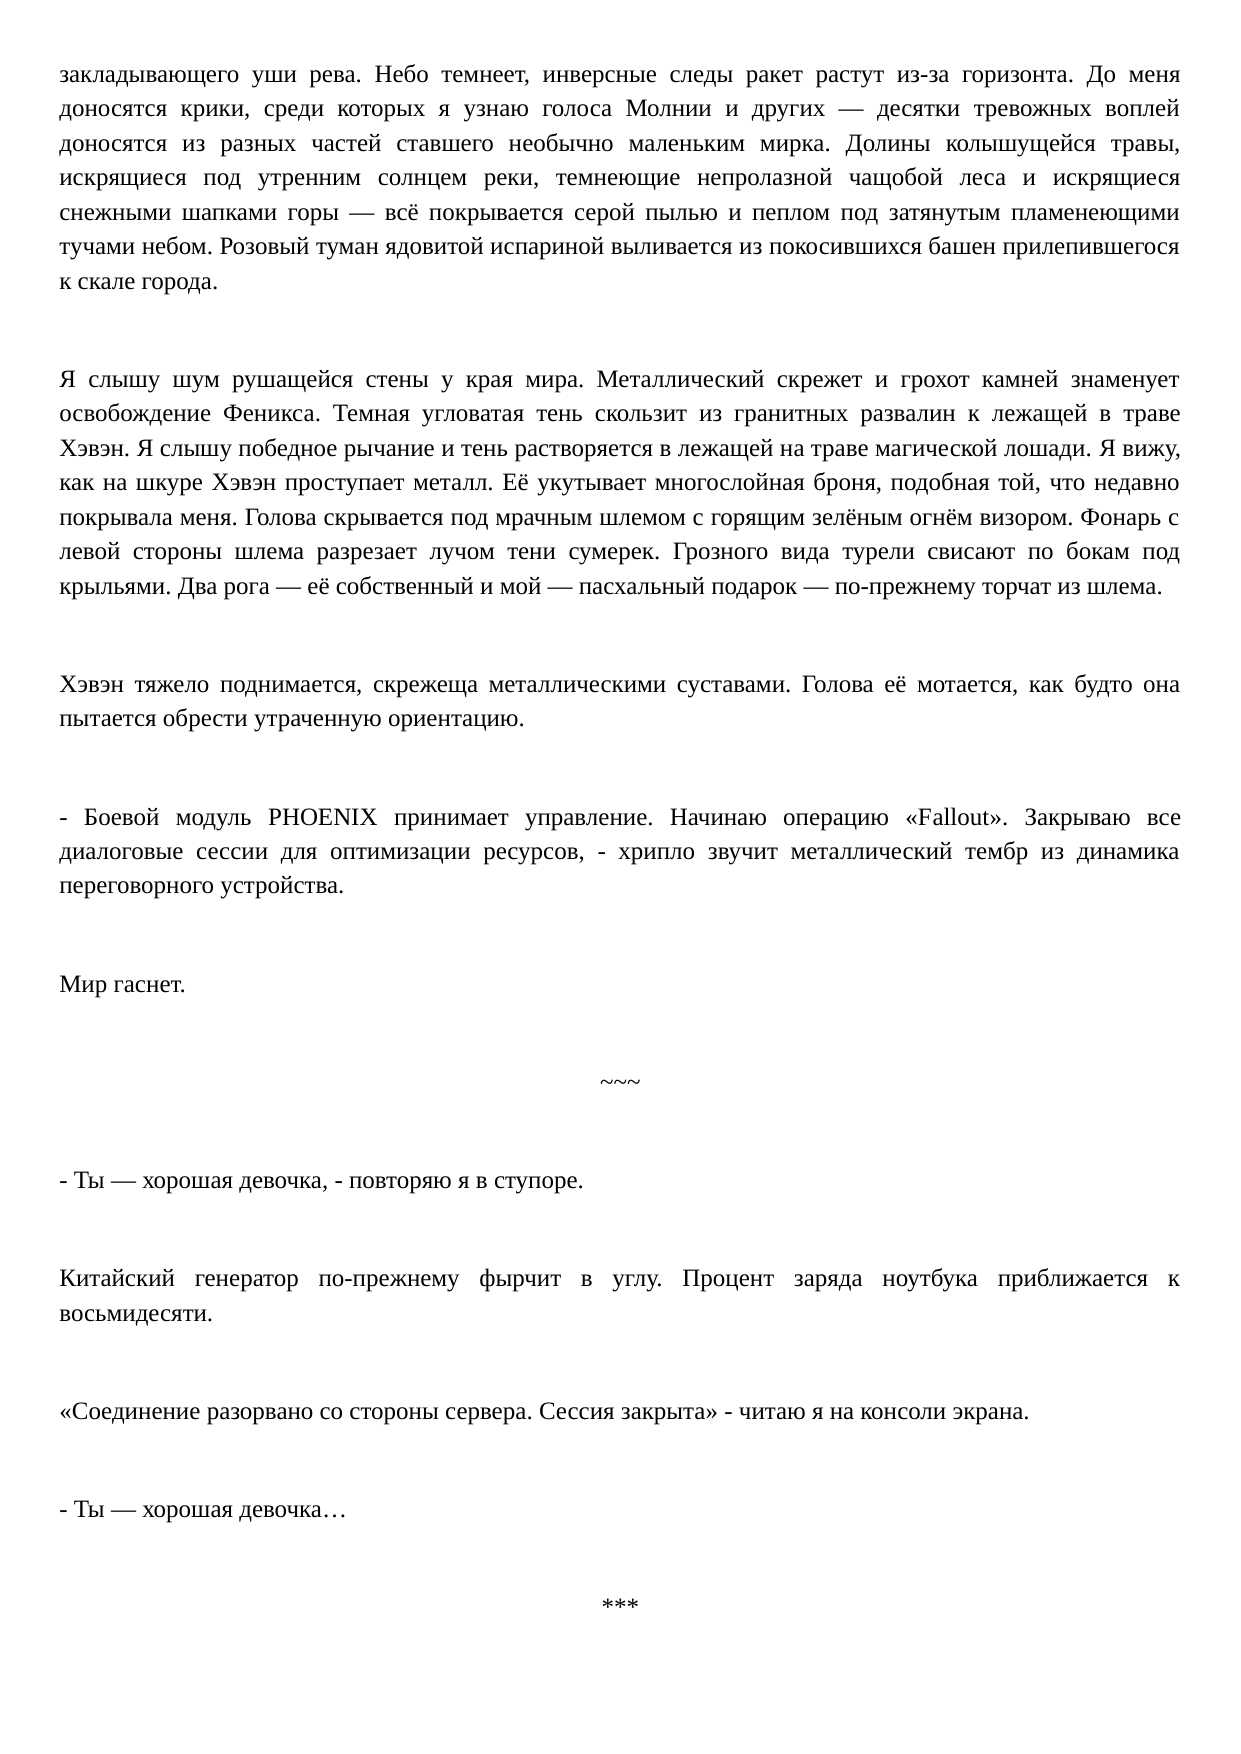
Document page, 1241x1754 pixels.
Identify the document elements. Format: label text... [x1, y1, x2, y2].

text Я слышу шум рушащейся стены у края мира. Металлический скрежет и грохот камней знаменует освобождение Феникса. Темная угловатая тень скользит из гранитных развалин к лежащей в траве Хэвэн. Я слышу победное рычание и тень растворяется в лежащей на траве магической лошади. Я вижу, как на шкуре Хэвэн проступает металл. Её укутывает многослойная броня, подобная той, что недавно покрывала меня. Голова скрывается под мрачным шлемом с горящим зелёным огнём визором. Фонарь с левой стороны шлема разрезает лучом тени сумерек. Грозного вида турели свисают по бокам под крыльями. Два рога — её собственный и мой — пасхальный подарок — по-прежнему торчат из шлема. [59, 364, 1181, 600]
text Мир гаснет. [59, 969, 1181, 997]
text Хэвэн тяжело поднимается, скрежеща металлическими суставами. Голова её мотается, как будто она пытается обрести утраченную ориентацию. [59, 669, 1181, 732]
text - Ты — хорошая девочка, - повторяю я в ступоре. [59, 1165, 1181, 1194]
text - Боевой модуль PHOENIX принимает управление. Начинаю операцию «Fallout». Закрываю все диалоговые сессии для оптимизации ресурсов, - хрипло звучит металлический тембр из динамика переговорного устройства. [59, 802, 1181, 899]
text *** [59, 1592, 1181, 1621]
text «Соединение разорвано со стороны сервера. Сессия закрыта» - читаю я на консоли экрана. [59, 1396, 1181, 1424]
text ~~~ [59, 1067, 1181, 1096]
text - Ты — хорошая девочка… [59, 1494, 1181, 1523]
text закладывающего уши рева. Небо темнеет, инверсные следы ракет растут из-за горизонта. До меня доносятся крики, среди которых я узнаю голоса Молнии и других — десятки тревожных воплей доносятся из разных частей ставшего необычно маленьким мирка. Долины колышущейся травы, искрящиеся под утренним солнцем реки, темнеющие непролазной чащобой леса и искрящиеся снежными шапками горы — всё покрывается серой пылью и пеплом под затянутым пламенеющими тучами небом. Розовый туман ядовитой испариной выливается из покосившихся башен прилепившегося к скале города. [59, 59, 1181, 295]
text Китайский генератор по-прежнему фырчит в углу. Процент заряда ноутбука приближается к восьмидесяти. [59, 1263, 1181, 1326]
